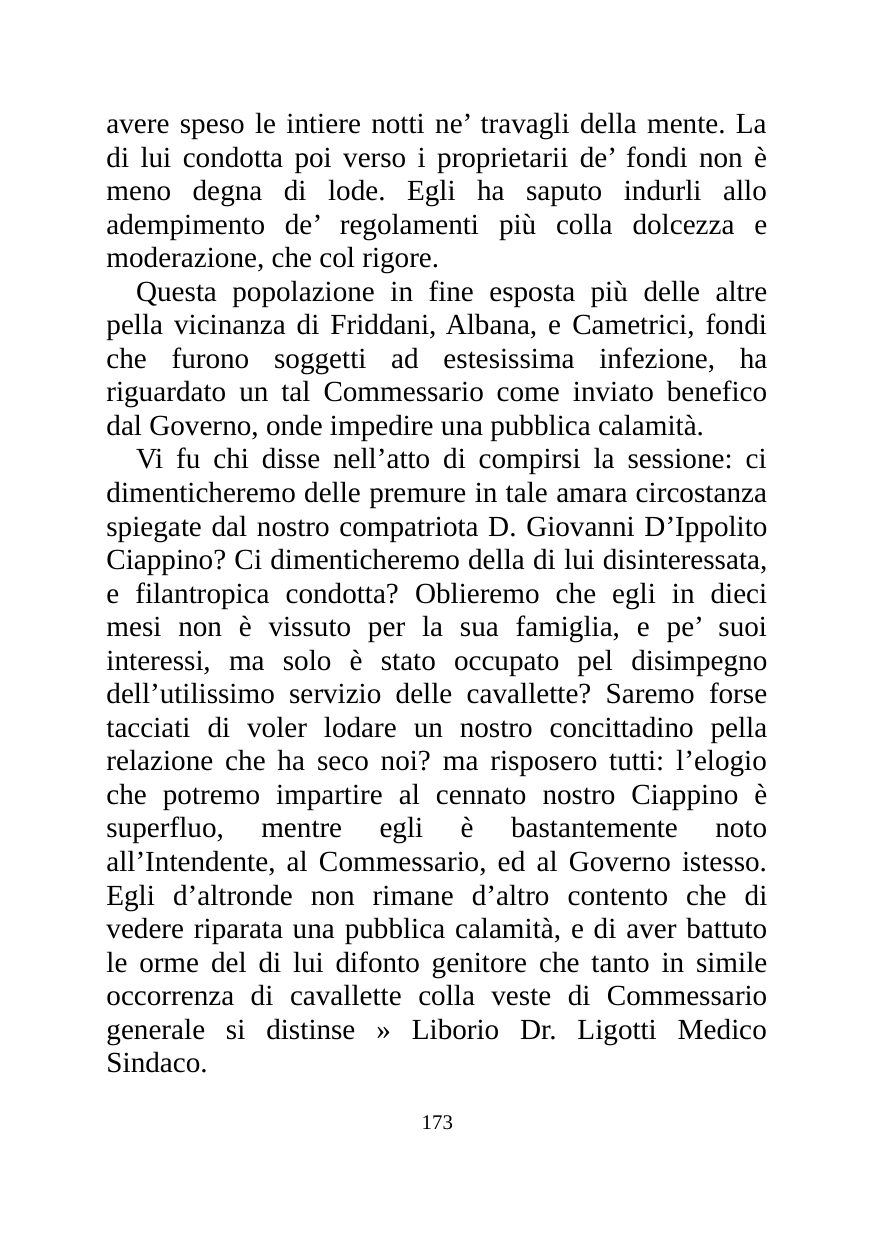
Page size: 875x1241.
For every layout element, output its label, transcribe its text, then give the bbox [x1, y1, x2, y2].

text Questa popolazione in fine esposta più delle altre pella vicinanza di Friddani, Albana, e Cametrici, fondi che furono soggetti ad estesissima infezione, ha riguardato un tal Commessario come inviato benefico dal Governo, onde impedire una pubblica calamità. [106, 274, 768, 442]
text avere speso le intiere notti ne’ travagli della mente. La di lui condotta poi verso i proprietarii de’ fondi non è meno degna di lode. Egli ha saputo indurli allo adempimento de’ regolamenti più colla dolcezza e moderazione, che col rigore. [106, 106, 768, 274]
text Vi fu chi disse nell’atto di compirsi la sessione: ci dimenticheremo delle premure in tale amara circostanza spiegate dal nostro compatriota D. Giovanni D’Ippolito Ciappino? Ci dimenticheremo della di lui disinteressata, e filantropica condotta? Oblieremo che egli in dieci mesi non è vissuto per la sua famiglia, e pe’ suoi interessi, ma solo è stato occupato pel disimpegno dell’utilissimo servizio delle cavallette? Saremo forse tacciati di voler lodare un nostro concittadino pella relazione che ha seco noi? ma risposero tutti: l’elogio che potremo impartire al cennato nostro Ciappino è superfluo, mentre egli è bastantemente noto all’Intendente, al Commessario, ed al Governo istesso. Egli d’altronde non rimane d’altro contento che di vedere riparata una pubblica calamità, e di aver battuto le orme del di lui difonto genitore che tanto in simile occorrenza di cavallette colla veste di Commessario generale si distinse » Liborio Dr. Ligotti Medico Sindaco. [106, 442, 768, 1079]
